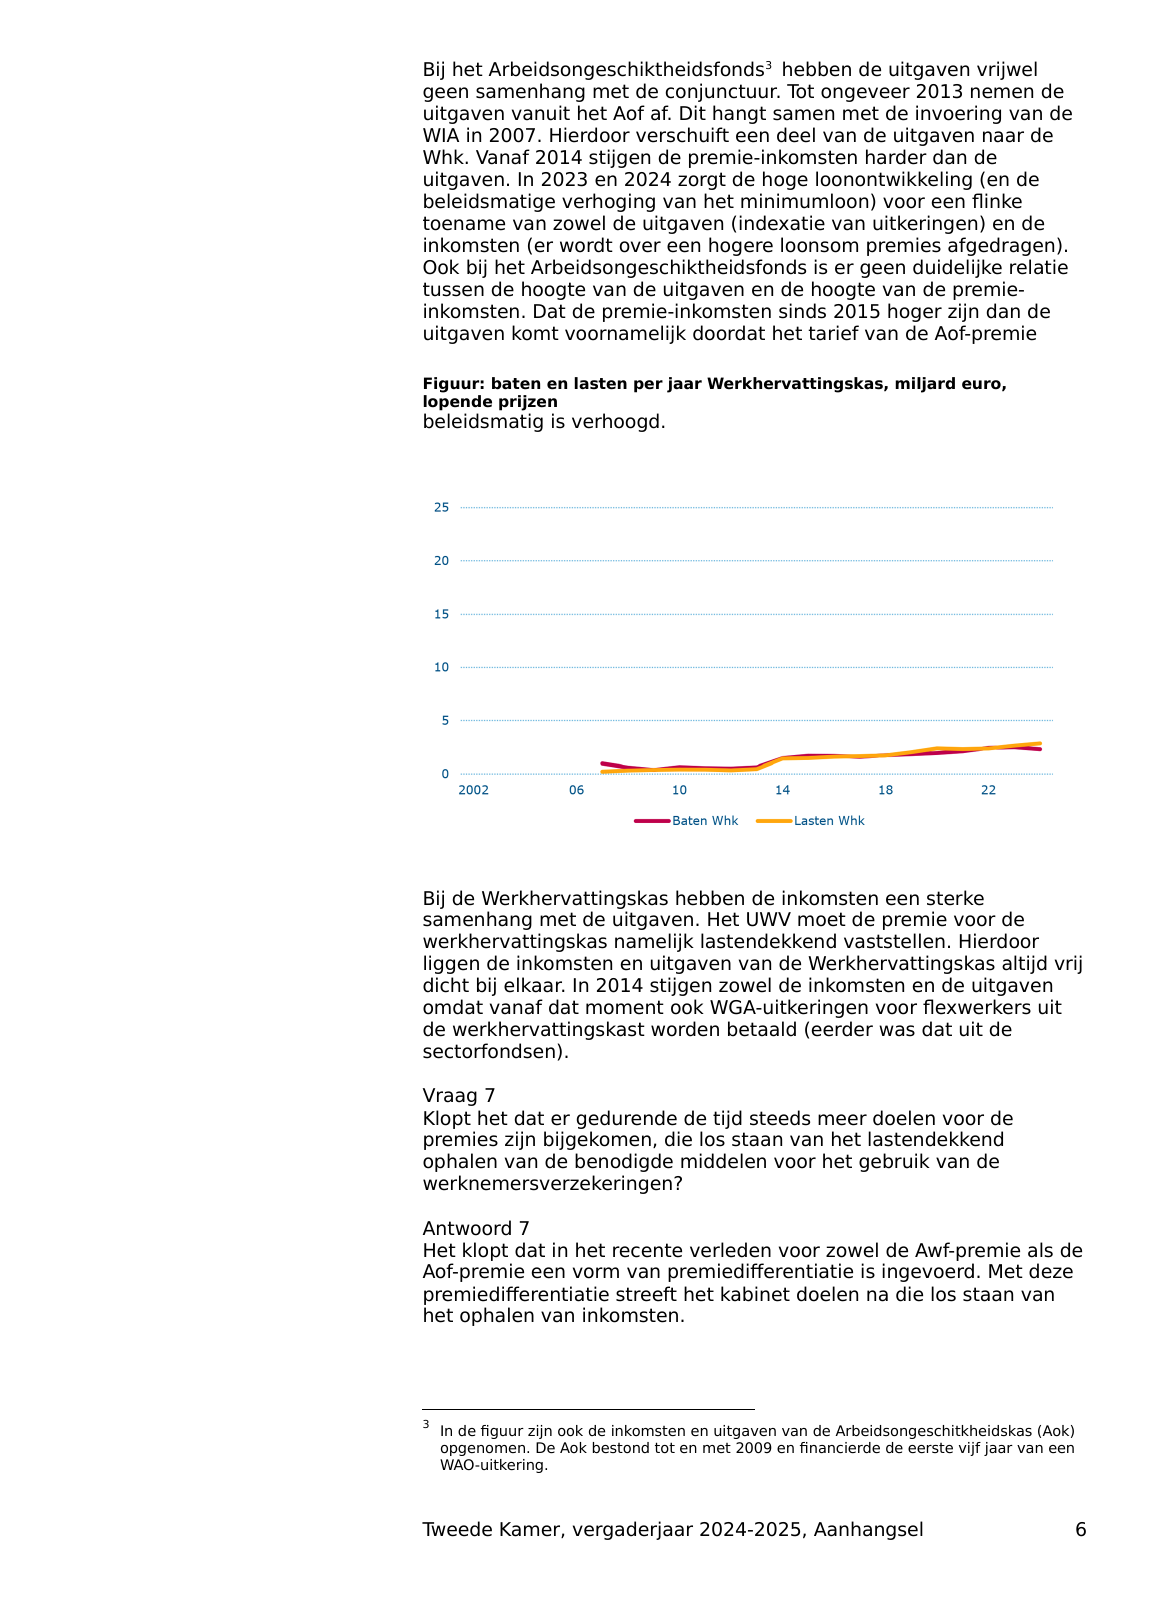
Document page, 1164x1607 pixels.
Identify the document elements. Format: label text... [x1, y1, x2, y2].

text Antwoord 7 [422, 1217, 1087, 1239]
text Vraag 7 [422, 1085, 1087, 1107]
text Klopt het dat er gedurende de tijd steeds meer doelen voor de premies zijn bijgekomen, die los staan van het lastendekkend ophalen van de benodigde middelen voor het gebruik van de werknemersverzekeringen? [422, 1107, 1087, 1195]
text Bij het Arbeidsongeschiktheidsfonds hebben de uitgaven vrijwel geen samenhang met de conjunctuur. Tot ongeveer 2013 nemen de uitgaven vanuit het Aof af. Dit hangt samen met de invoering van de WIA in 2007. Hierdoor verschuift een deel van de uitgaven naar de Whk. Vanaf 2014 stijgen de premie-inkomsten harder dan de uitgaven. In 2023 en 2024 zorgt de hoge loonontwikkeling (en de beleidsmatige verhoging van het minimumloon) voor een flinke toename van zowel de uitgaven (indexatie van uitkeringen) en de inkomsten (er wordt over een hogere loonsom premies afgedragen). [422, 59, 1087, 257]
text In de figuur zijn ook de inkomsten en uitgaven van de Arbeidsongeschitkheidskas (Aok) opgenomen. De Aok bestond tot en met 2009 en financierde de eerste vijf jaar van een WAO-uitkering. [422, 1418, 1087, 1474]
text Figuur: baten en lasten per jaar Werkhervattingskas, miljard euro, lopende prijzen [422, 375, 1072, 411]
text Het klopt dat in het recente verleden voor zowel de Awf-premie als de Aof-premie een vorm van premiedifferentiatie is ingevoerd. Met deze premiedifferentiatie streeft het kabinet doelen na die los staan van het ophalen van inkomsten. [422, 1239, 1087, 1327]
text Bij de Werkhervattingskas hebben de inkomsten een sterke samenhang met de uitgaven. Het UWV moet de premie voor de werkhervattingskas namelijk lastendekkend vaststellen. Hierdoor liggen de inkomsten en uitgaven van de Werkhervattingskas altijd vrij dicht bij elkaar. In 2014 stijgen zowel de inkomsten en de uitgaven omdat vanaf dat moment ook WGA-uitkeringen voor flexwerkers uit de werkhervattingskast worden betaald (eerder was dat uit de sectorfondsen). [422, 887, 1087, 1063]
text Ook bij het Arbeidsongeschiktheidsfonds is er geen duidelijke relatie tussen de hoogte van de uitgaven en de hoogte van de premie-inkomsten. Dat de premie-inkomsten sinds 2015 hoger zijn dan de uitgaven komt voornamelijk doordat het tarief van de Aof-premie beleidsmatig is verhoogd. [422, 257, 1087, 433]
picture [422, 488, 1072, 844]
